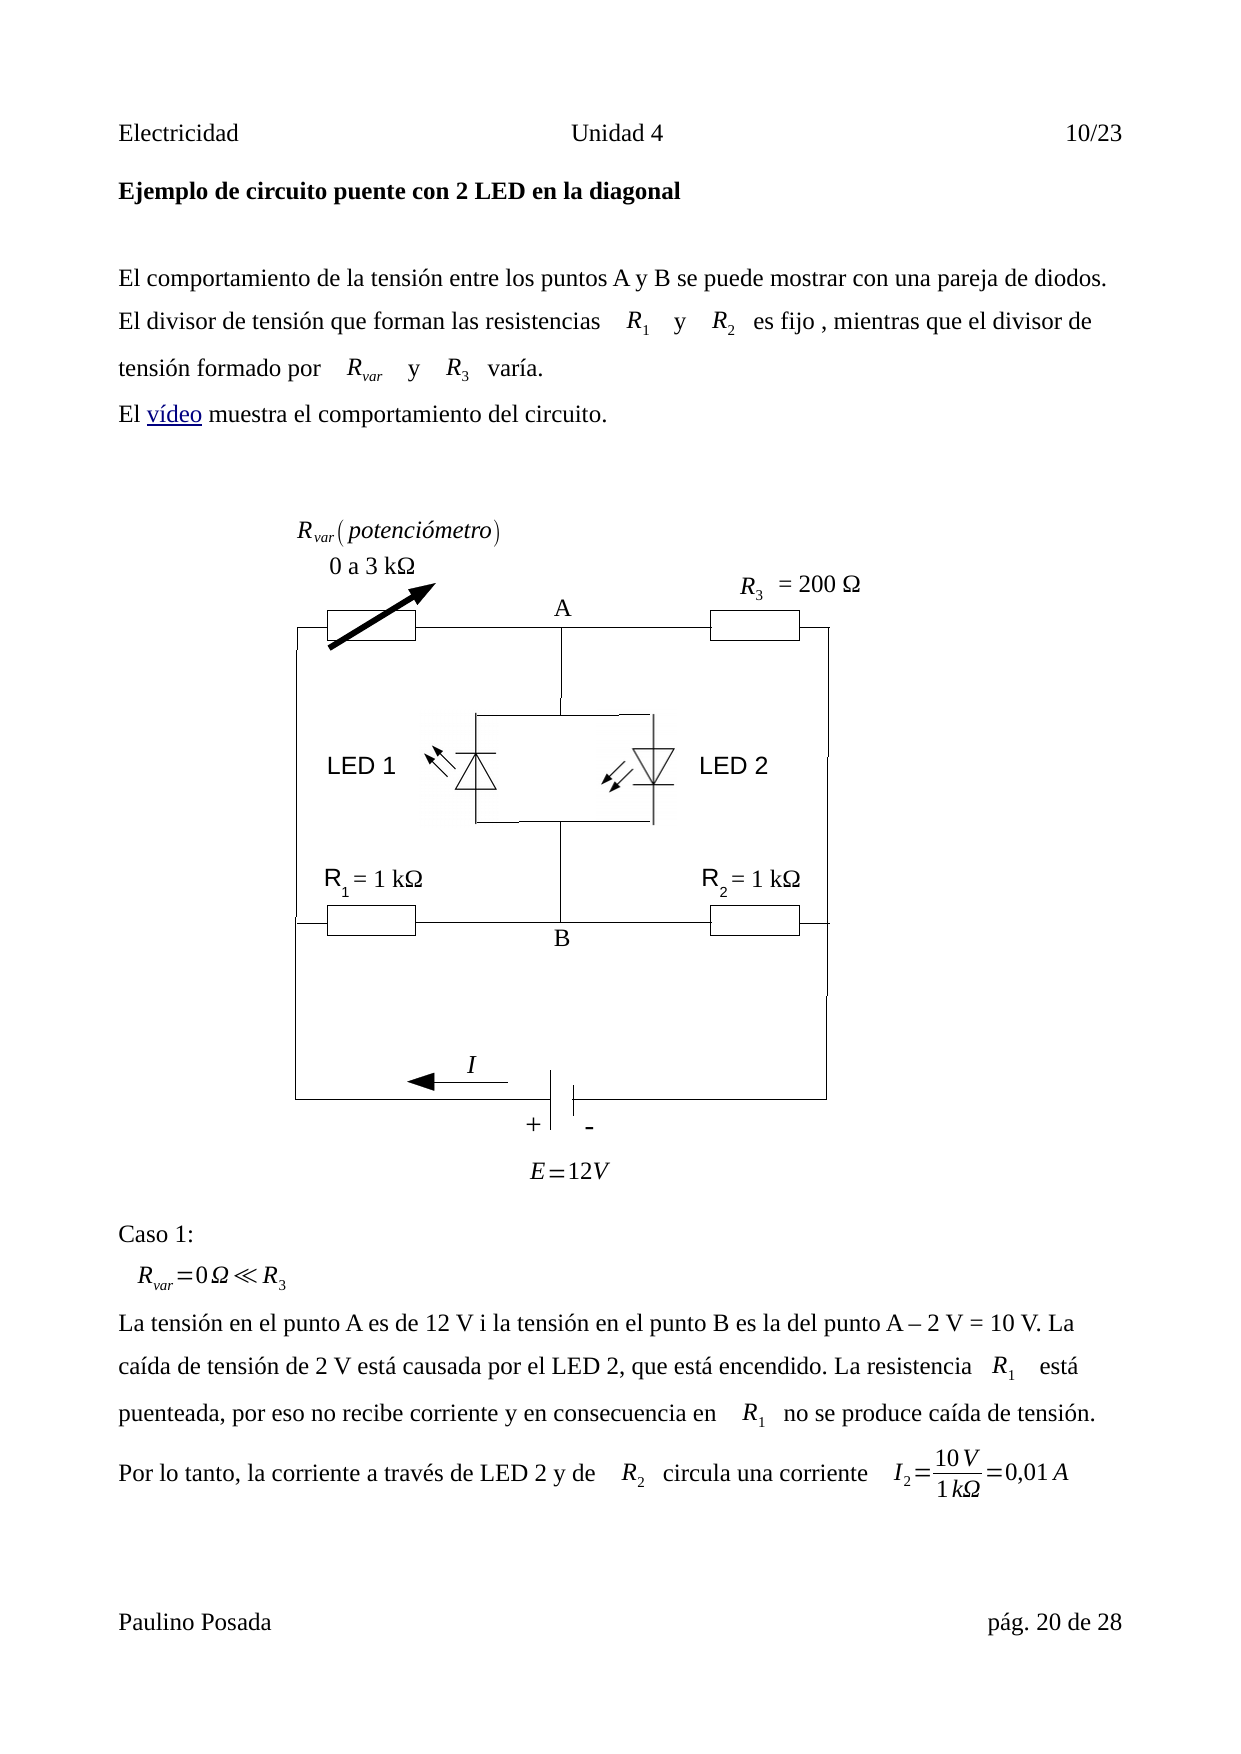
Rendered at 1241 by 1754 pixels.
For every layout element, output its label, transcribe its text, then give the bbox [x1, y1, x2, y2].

text Caso 1: [118, 1219, 1122, 1248]
picture [419, 709, 499, 828]
text Ejemplo de circuito puente con 2 LED en la diagonal [118, 176, 1122, 205]
text El comportamiento de la tensión entre los puntos A y B se puede mostrar con una pareja de diodos. [118, 263, 1122, 291]
text La tensión en el punto A es de 12 V i la tensión en el punto B es la del punto A – 2 V = 10 V. La caída de tensión de 2 V está causada por el LED 2, que está encendido. La resistencia está puenteada, por eso no recibe corriente y en consecuencia en no se produce caída de tensión. [118, 1308, 1122, 1430]
picture [596, 709, 677, 828]
text Por lo tanto, la corriente a través de LED 2 y de circula una corriente [118, 1445, 1122, 1504]
text El divisor de tensión que forman las resistencias y es fijo , mientras que el divisor de tensión formado por y varía. [118, 306, 1122, 385]
text El vídeo muestra el comportamiento del circuito. [118, 399, 1122, 428]
